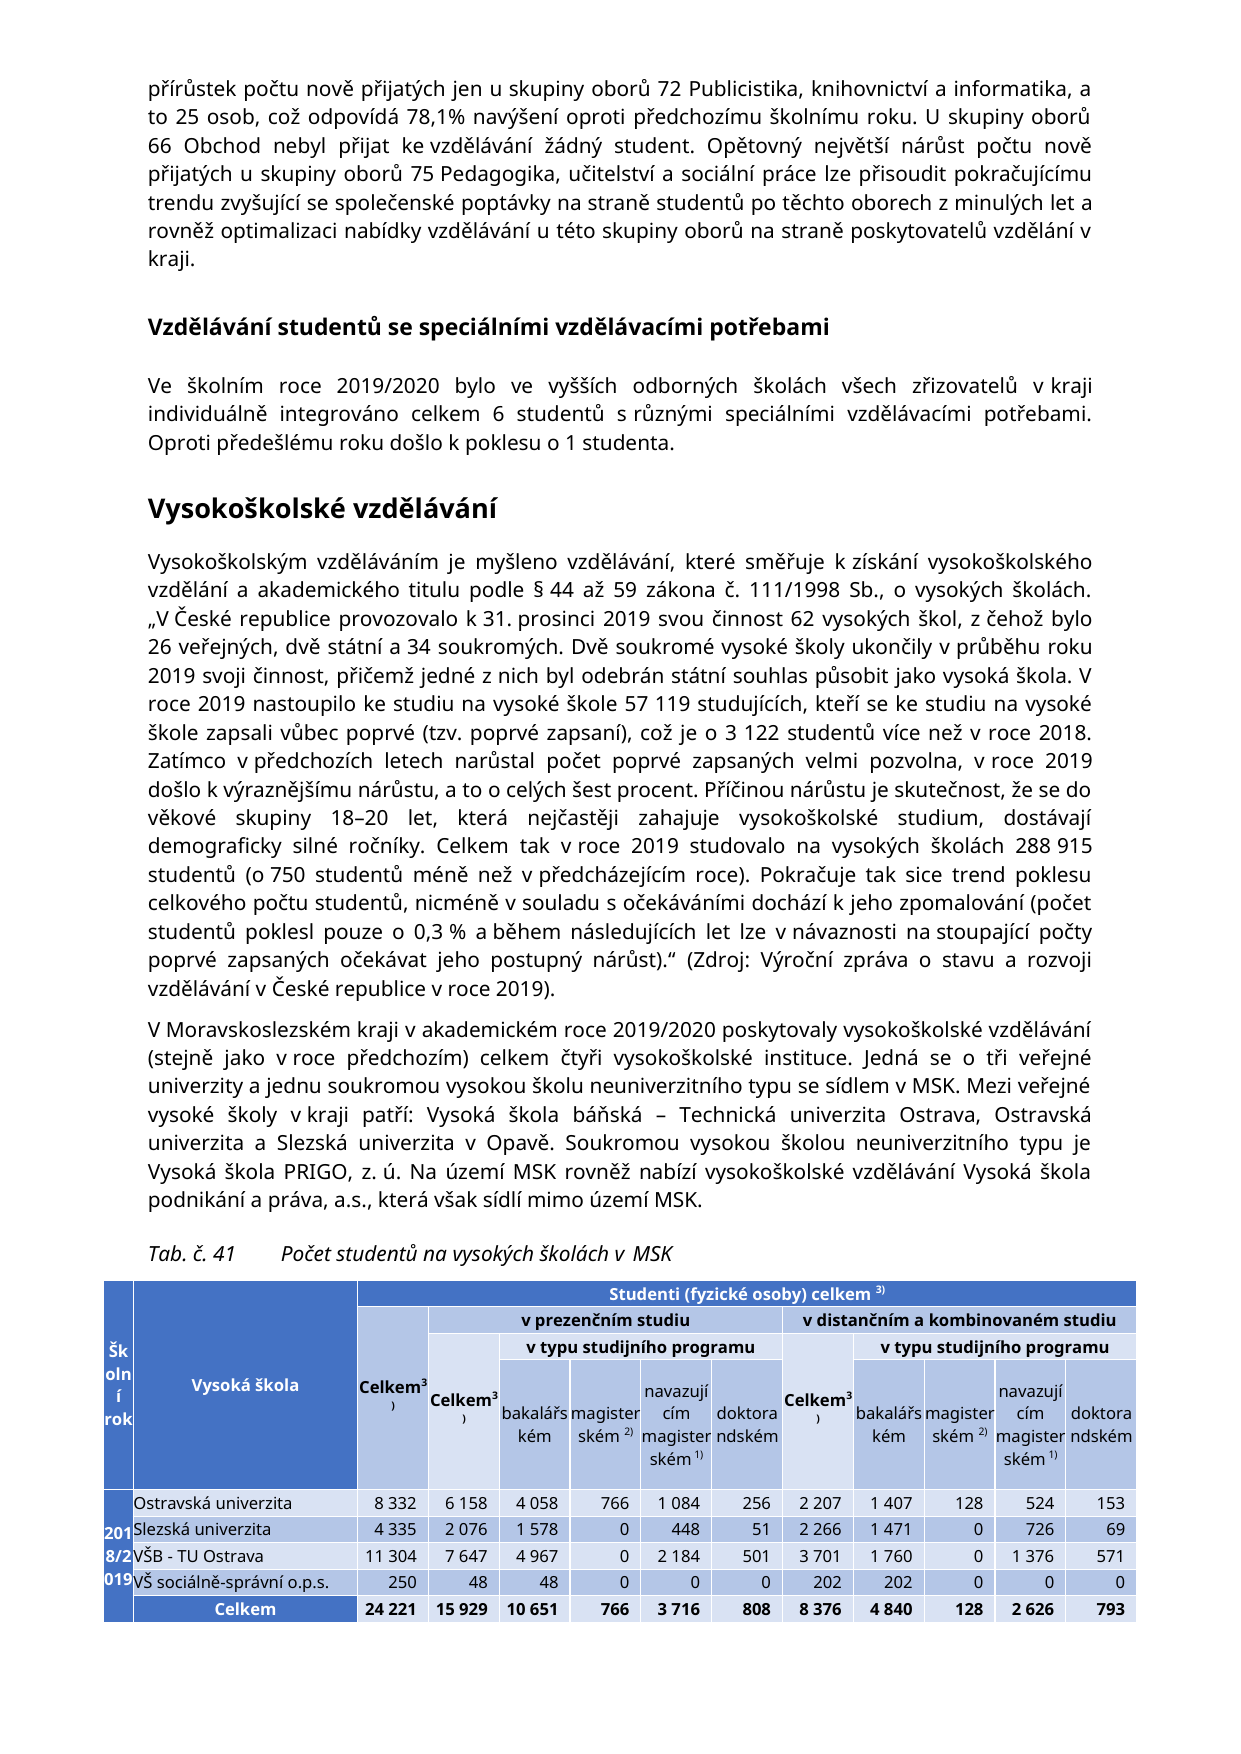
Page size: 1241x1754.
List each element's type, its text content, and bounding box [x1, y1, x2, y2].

table_cell navazujícím magisterském 1) [641, 1360, 711, 1489]
table_cell 0 [996, 1570, 1065, 1595]
table_cell 2 076 [429, 1517, 499, 1542]
table_cell 1 578 [500, 1517, 569, 1542]
table_cell 4 335 [358, 1517, 428, 1542]
table_cell 524 [996, 1490, 1065, 1516]
table_cell 501 [712, 1543, 782, 1569]
table_cell Celkem3) [429, 1334, 499, 1489]
table_cell 4 058 [500, 1490, 569, 1516]
table_cell 8 332 [358, 1490, 428, 1516]
table_cell 15 929 [429, 1596, 499, 1622]
table_cell 2 266 [783, 1517, 853, 1542]
table_cell 2018/2019 [104, 1490, 133, 1622]
table_cell 48 [500, 1570, 569, 1595]
table_cell 1 084 [641, 1490, 711, 1516]
table_cell 726 [996, 1517, 1065, 1542]
subtitle Vzdělávání studentů se speciálními vzdělávacími potřebami [148, 310, 1092, 342]
table_cell 448 [641, 1517, 711, 1542]
table_cell 808 [712, 1596, 782, 1622]
table_cell v prezenčním studiu [429, 1307, 782, 1333]
subtitle Vysokoškolské vzdělávání [148, 489, 1092, 526]
table_cell 202 [783, 1570, 853, 1595]
table_cell 0 [641, 1570, 711, 1595]
table_cell 0 [571, 1543, 640, 1569]
text přírůstek počtu nově přijatých jen u skupiny oborů 72 Publicistika, knihovnictví a informatika, a to 25 osob, což odpovídá 78,1% navýšení oproti předchozímu školnímu roku. U skupiny oborů 66 Obchod nebyl přijat ke vzdělávání žádný student. Opětovný největší nárůst počtu nově přijatých u skupiny oborů 75 Pedagogika, učitelství a sociální práce lze přisoudit pokračujícímu trendu zvyšující se společenské poptávky na straně studentů po těchto oborech z minulých let a rovněž optimalizaci nabídky vzdělávání u této skupiny oborů na straně poskytovatelů vzdělání v kraji. [148, 74, 1092, 273]
table_cell 0 [571, 1517, 640, 1542]
table_cell 1 376 [996, 1543, 1065, 1569]
table_cell 0 [925, 1570, 994, 1595]
table_cell 128 [925, 1490, 994, 1516]
table_cell 10 651 [500, 1596, 569, 1622]
table_cell 6 158 [429, 1490, 499, 1516]
table_cell navazujícím magisterském 1) [996, 1360, 1065, 1489]
text V Moravskoslezském kraji v akademickém roce 2019/2020 poskytovaly vysokoškolské vzdělávání (stejně jako v roce předchozím) celkem čtyři vysokoškolské instituce. Jedná se o tři veřejné univerzity a jednu soukromou vysokou školu neuniverzitního typu se sídlem v MSK. Mezi veřejné vysoké školy v kraji patří: Vysoká škola báňská – Technická univerzita Ostrava, Ostravská univerzita a Slezská univerzita v Opavě. Soukromou vysokou školou neuniverzitního typu je Vysoká škola PRIGO, z. ú. Na území MSK rovněž nabízí vysokoškolské vzdělávání Vysoká škola podnikání a práva, a.s., která však sídlí mimo území MSK. [148, 1015, 1092, 1214]
table_cell 24 221 [358, 1596, 428, 1622]
table_cell 250 [358, 1570, 428, 1595]
table_cell Celkem3) [783, 1334, 853, 1489]
table_header Studenti (fyzické osoby) celkem 3) [358, 1281, 1136, 1306]
table_cell v typu studijního programu [500, 1334, 782, 1359]
table_cell bakalářském [854, 1360, 924, 1489]
table_cell 1 407 [854, 1490, 924, 1516]
table_cell Slezská univerzita [134, 1517, 357, 1542]
table_cell doktorandském [712, 1360, 782, 1489]
table_cell v typu studijního programu [854, 1334, 1136, 1359]
table_cell 766 [571, 1596, 640, 1622]
table_cell 793 [1066, 1596, 1136, 1622]
table_cell 2 184 [641, 1543, 711, 1569]
table_cell 3 701 [783, 1543, 853, 1569]
table_cell 202 [854, 1570, 924, 1595]
table_cell 1 471 [854, 1517, 924, 1542]
table_cell 0 [925, 1543, 994, 1569]
table_cell 4 840 [854, 1596, 924, 1622]
table_cell 7 647 [429, 1543, 499, 1569]
table_cell 69 [1066, 1517, 1136, 1542]
table_cell 51 [712, 1517, 782, 1542]
table_cell 128 [925, 1596, 994, 1622]
table_cell 3 716 [641, 1596, 711, 1622]
table_cell magisterském 2) [925, 1360, 994, 1489]
table_cell 0 [712, 1570, 782, 1595]
table_cell 0 [1066, 1570, 1136, 1595]
table_cell VŠ sociálně-správní o.p.s. [134, 1570, 357, 1595]
table_cell 11 304 [358, 1543, 428, 1569]
table_cell 256 [712, 1490, 782, 1516]
table_cell 8 376 [783, 1596, 853, 1622]
table_cell bakalářském [500, 1360, 569, 1489]
table_header Školní rok [104, 1281, 133, 1489]
table_cell Ostravská univerzita [134, 1490, 357, 1516]
text Vysokoškolským vzděláváním je myšleno vzdělávání, které směřuje k získání vysokoškolského vzdělání a akademického titulu podle § 44 až 59 zákona č. 111/1998 Sb., o vysokých školách. „V České republice provozovalo k 31. prosinci 2019 svou činnost 62 vysokých škol, z čehož bylo 26 veřejných, dvě státní a 34 soukromých. Dvě soukromé vysoké školy ukončily v průběhu roku 2019 svoji činnost, přičemž jedné z nich byl odebrán státní souhlas působit jako vysoká škola. V roce 2019 nastoupilo ke studiu na vysoké škole 57 119 studujících, kteří se ke studiu na vysoké škole zapsali vůbec poprvé (tzv. poprvé zapsaní), což je o 3 122 studentů více než v roce 2018. Zatímco v předchozích letech narůstal počet poprvé zapsaných velmi pozvolna, v roce 2019 došlo k výraznějšímu nárůstu, a to o celých šest procent. Příčinou nárůstu je skutečnost, že se do věkové skupiny 18–20 let, která nejčastěji zahajuje vysokoškolské studium, dostávají demograficky silné ročníky. Celkem tak v roce 2019 studovalo na vysokých školách 288 915 studentů (o 750 studentů méně než v předcházejícím roce). Pokračuje tak sice trend poklesu celkového počtu studentů, nicméně v souladu s očekáváními dochází k jeho zpomalování (počet studentů poklesl pouze o 0,3 % a během následujících let lze v návaznosti na stoupající počty poprvé zapsaných očekávat jeho postupný nárůst).“ (Zdroj: Výroční zpráva o stavu a rozvoji vzdělávání v České republice v roce 2019). [148, 547, 1092, 1002]
table_cell VŠB - TU Ostrava [134, 1543, 357, 1569]
table_cell 4 967 [500, 1543, 569, 1569]
table_cell 153 [1066, 1490, 1136, 1516]
text Ve školním roce 2019/2020 bylo ve vyšších odborných školách všech zřizovatelů v kraji individuálně integrováno celkem 6 studentů s různými speciálními vzdělávacími potřebami. Oproti předešlému roku došlo k poklesu o 1 studenta. [148, 371, 1092, 456]
table_cell magisterském 2) [571, 1360, 640, 1489]
table_cell 2 626 [996, 1596, 1065, 1622]
table_cell Celkem3) [358, 1307, 428, 1489]
table_cell 1 760 [854, 1543, 924, 1569]
table_cell v distančním a kombinovaném studiu [783, 1307, 1136, 1333]
table_cell doktorandském [1066, 1360, 1136, 1489]
table_cell 0 [571, 1570, 640, 1595]
table_cell 2 207 [783, 1490, 853, 1516]
table_header Vysoká škola [134, 1281, 357, 1489]
list Počet studentů na vysokých školách v MSK [148, 1239, 1092, 1267]
table_cell 48 [429, 1570, 499, 1595]
table_cell 766 [571, 1490, 640, 1516]
table_cell Celkem [134, 1596, 357, 1622]
table_cell 571 [1066, 1543, 1136, 1569]
table_cell 0 [925, 1517, 994, 1542]
